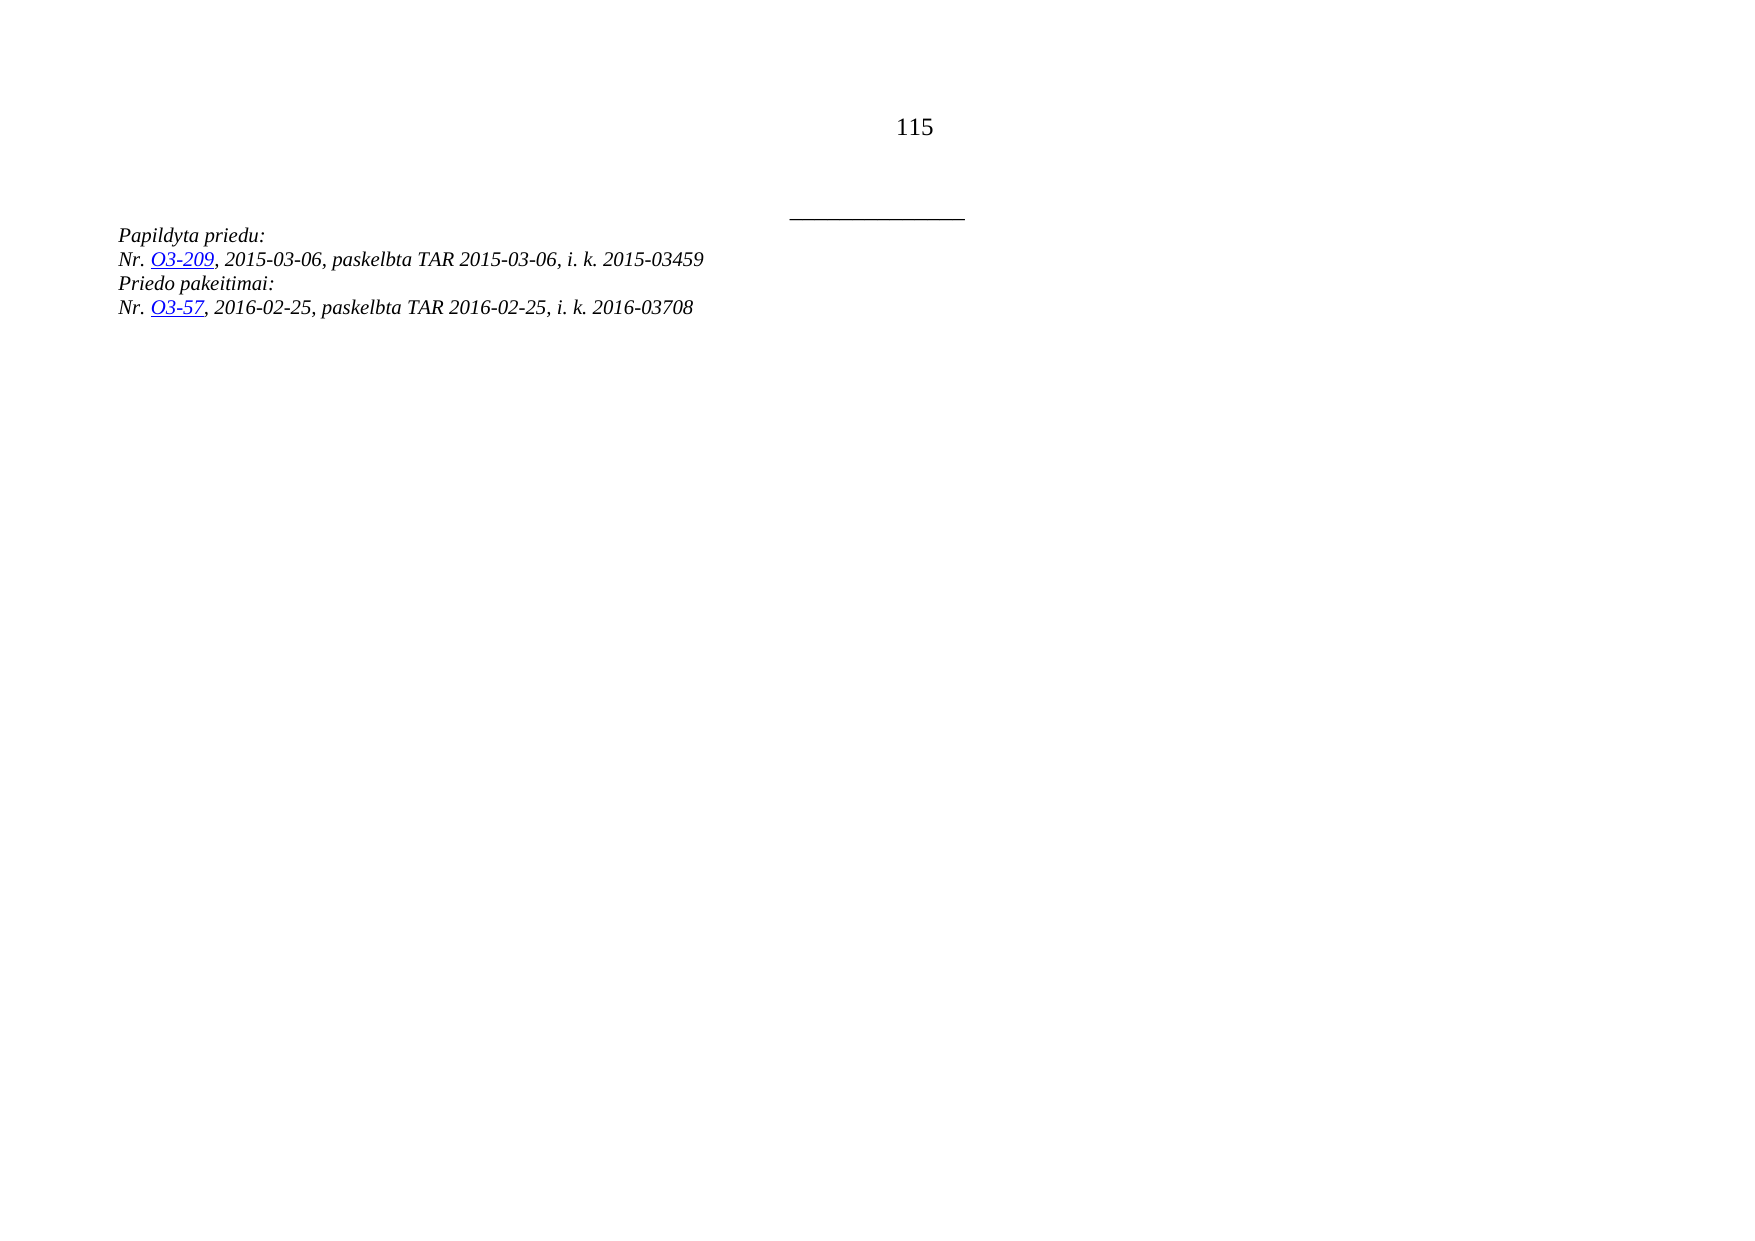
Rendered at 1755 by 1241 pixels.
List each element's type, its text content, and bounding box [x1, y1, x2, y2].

text Nr. O3-57, 2016-02-25, paskelbta TAR 2016-02-25, i. k. 2016-03708 [118, 295, 1636, 319]
text Priedo pakeitimai: [118, 271, 1636, 295]
text ______________ [118, 194, 1636, 223]
text Nr. O3-209, 2015-03-06, paskelbta TAR 2015-03-06, i. k. 2015-03459 [118, 247, 1636, 271]
text Papildyta priedu: [118, 223, 1636, 247]
